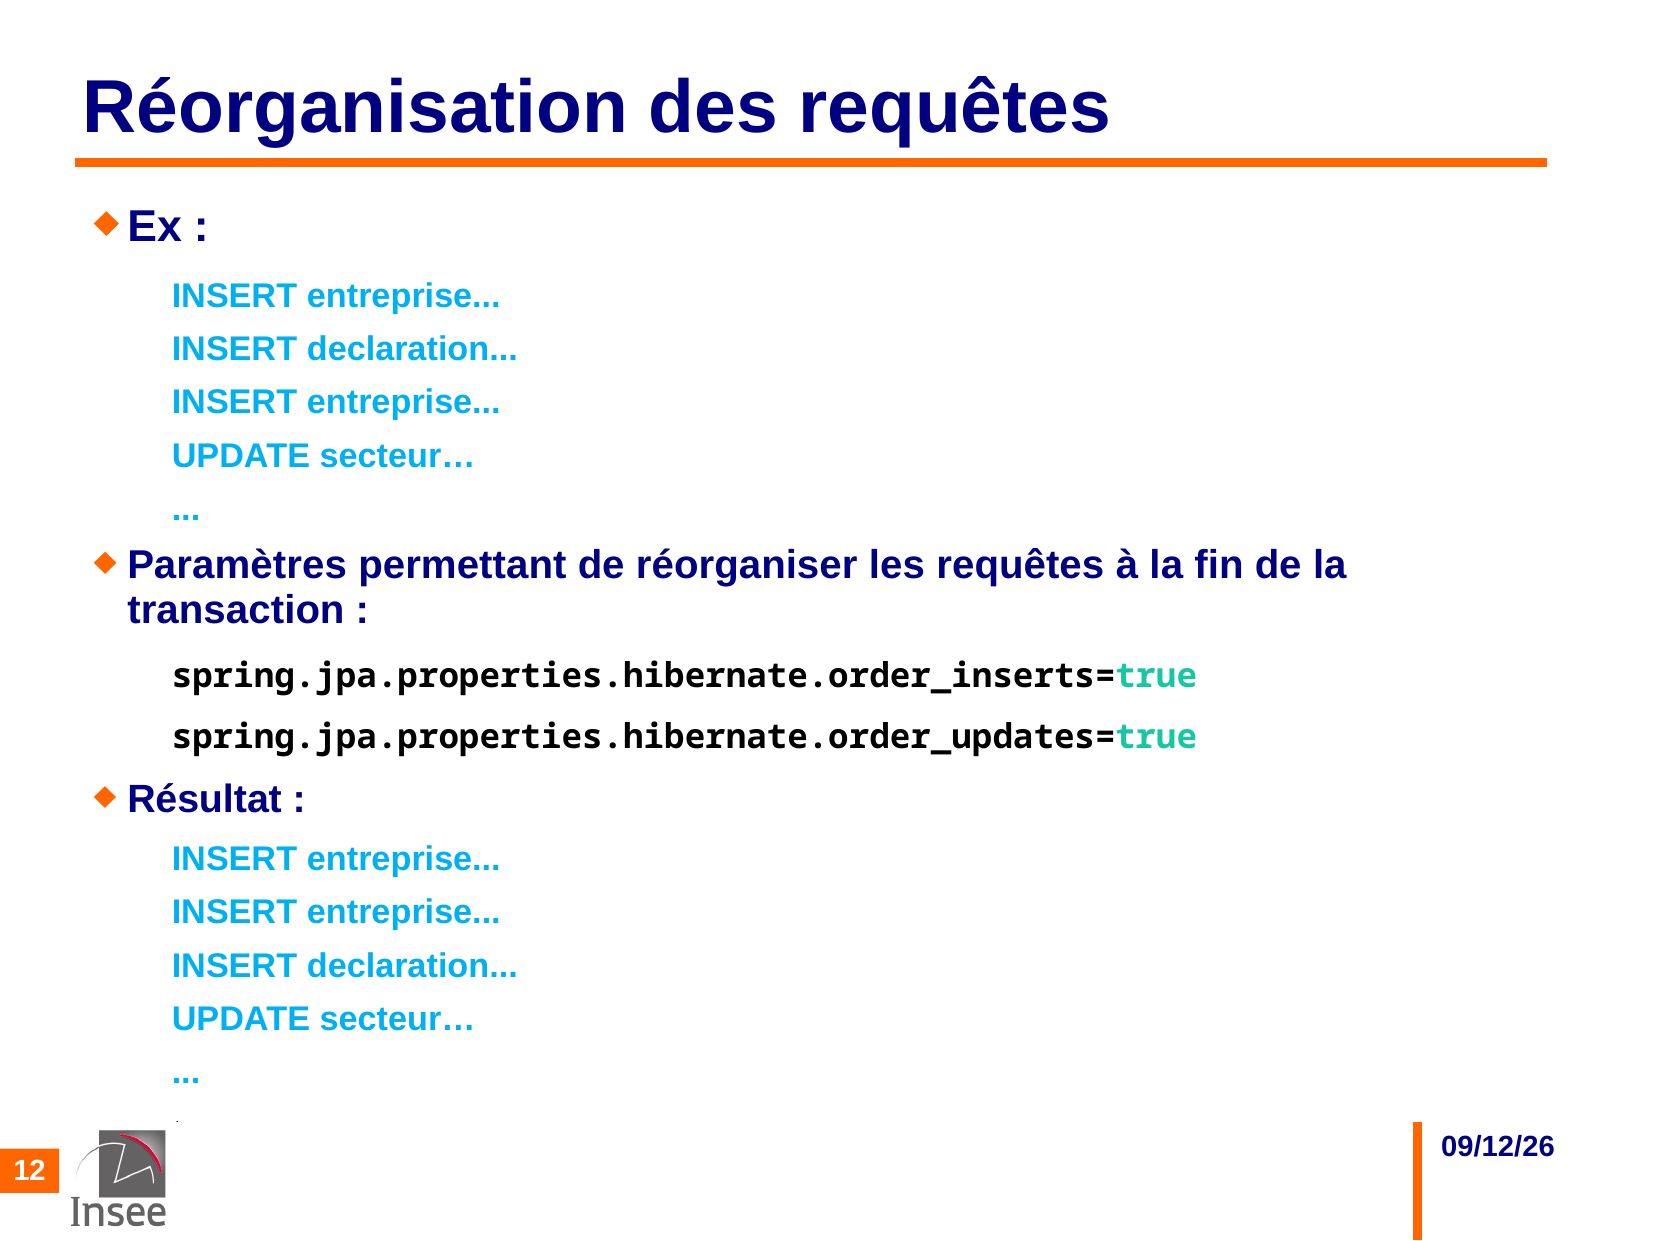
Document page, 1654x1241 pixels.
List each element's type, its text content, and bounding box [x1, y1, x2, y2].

picture [62, 1121, 178, 1241]
list Ex : INSERT entreprise... INSERT declaration... INSERT entreprise... UPDATE secteur… ... Paramètres permettant de réorganiser les requêtes à la fin de la transaction : spring.jpa.properties.hibernate.order_inserts=true spring.jpa.properties.hibernate.order_updates=true Résultat : INSERT entreprise... INSERT entreprise... INSERT declaration... UPDATE secteur… ... [82, 200, 1571, 1099]
title Réorganisation des requêtes [82, 49, 1619, 163]
